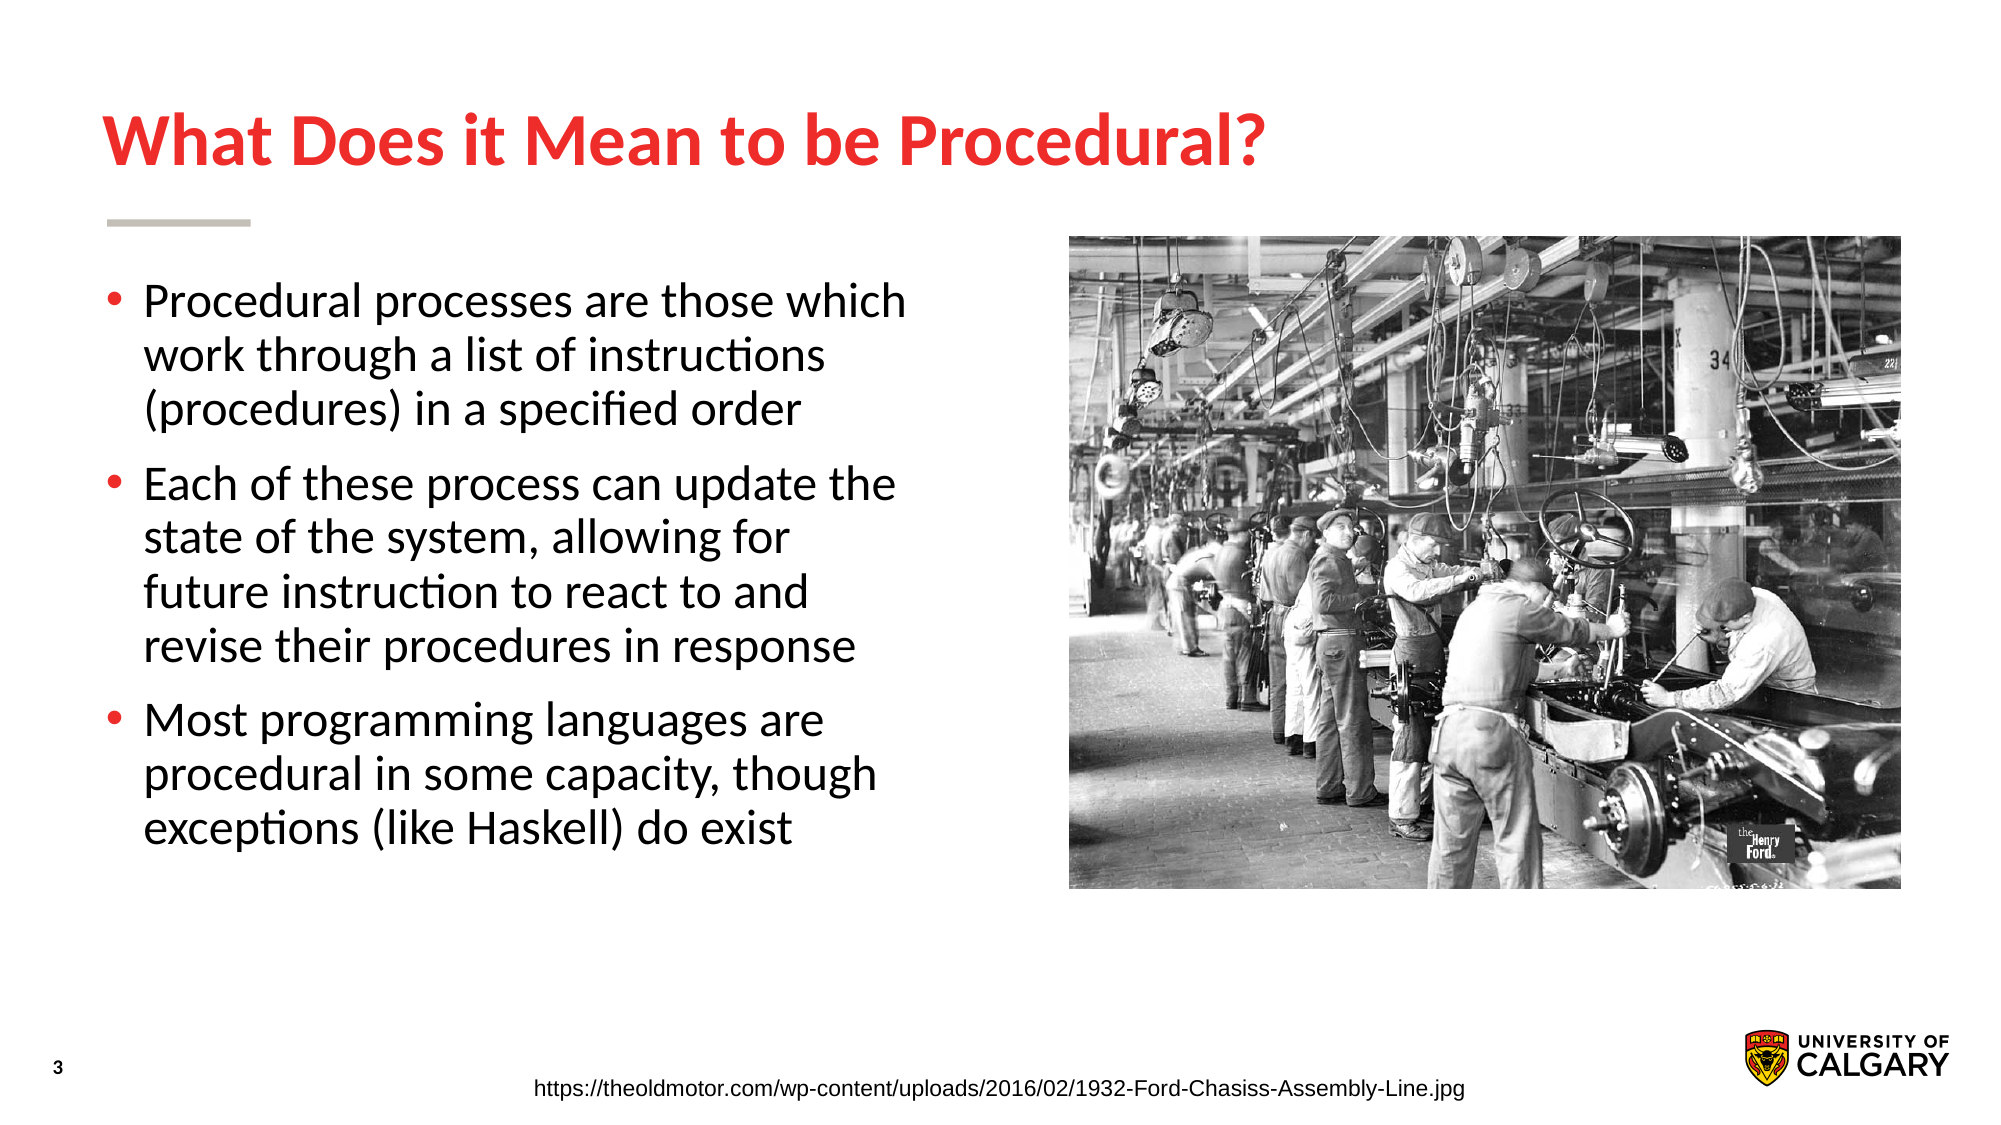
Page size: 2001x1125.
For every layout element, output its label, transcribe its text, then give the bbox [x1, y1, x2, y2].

picture [1069, 236, 1901, 889]
text_box https://theoldmotor.com/wp-content/uploads/2016/02/1932-Ford-Chasiss-Assembly-Line.jpg [444, 1065, 1556, 1107]
picture [1722, 1012, 1972, 1099]
list Procedural processes are those which work through a list of instructions (procedures) in a specified order Each of these process can update the state of the system, allowing for future instruction to react to and revise their procedures in response Most programming languages are procedural in some capacity, though exceptions (like Haskell) do exist [91, 266, 931, 981]
title What Does it Mean to be Procedural? [87, 60, 1774, 222]
